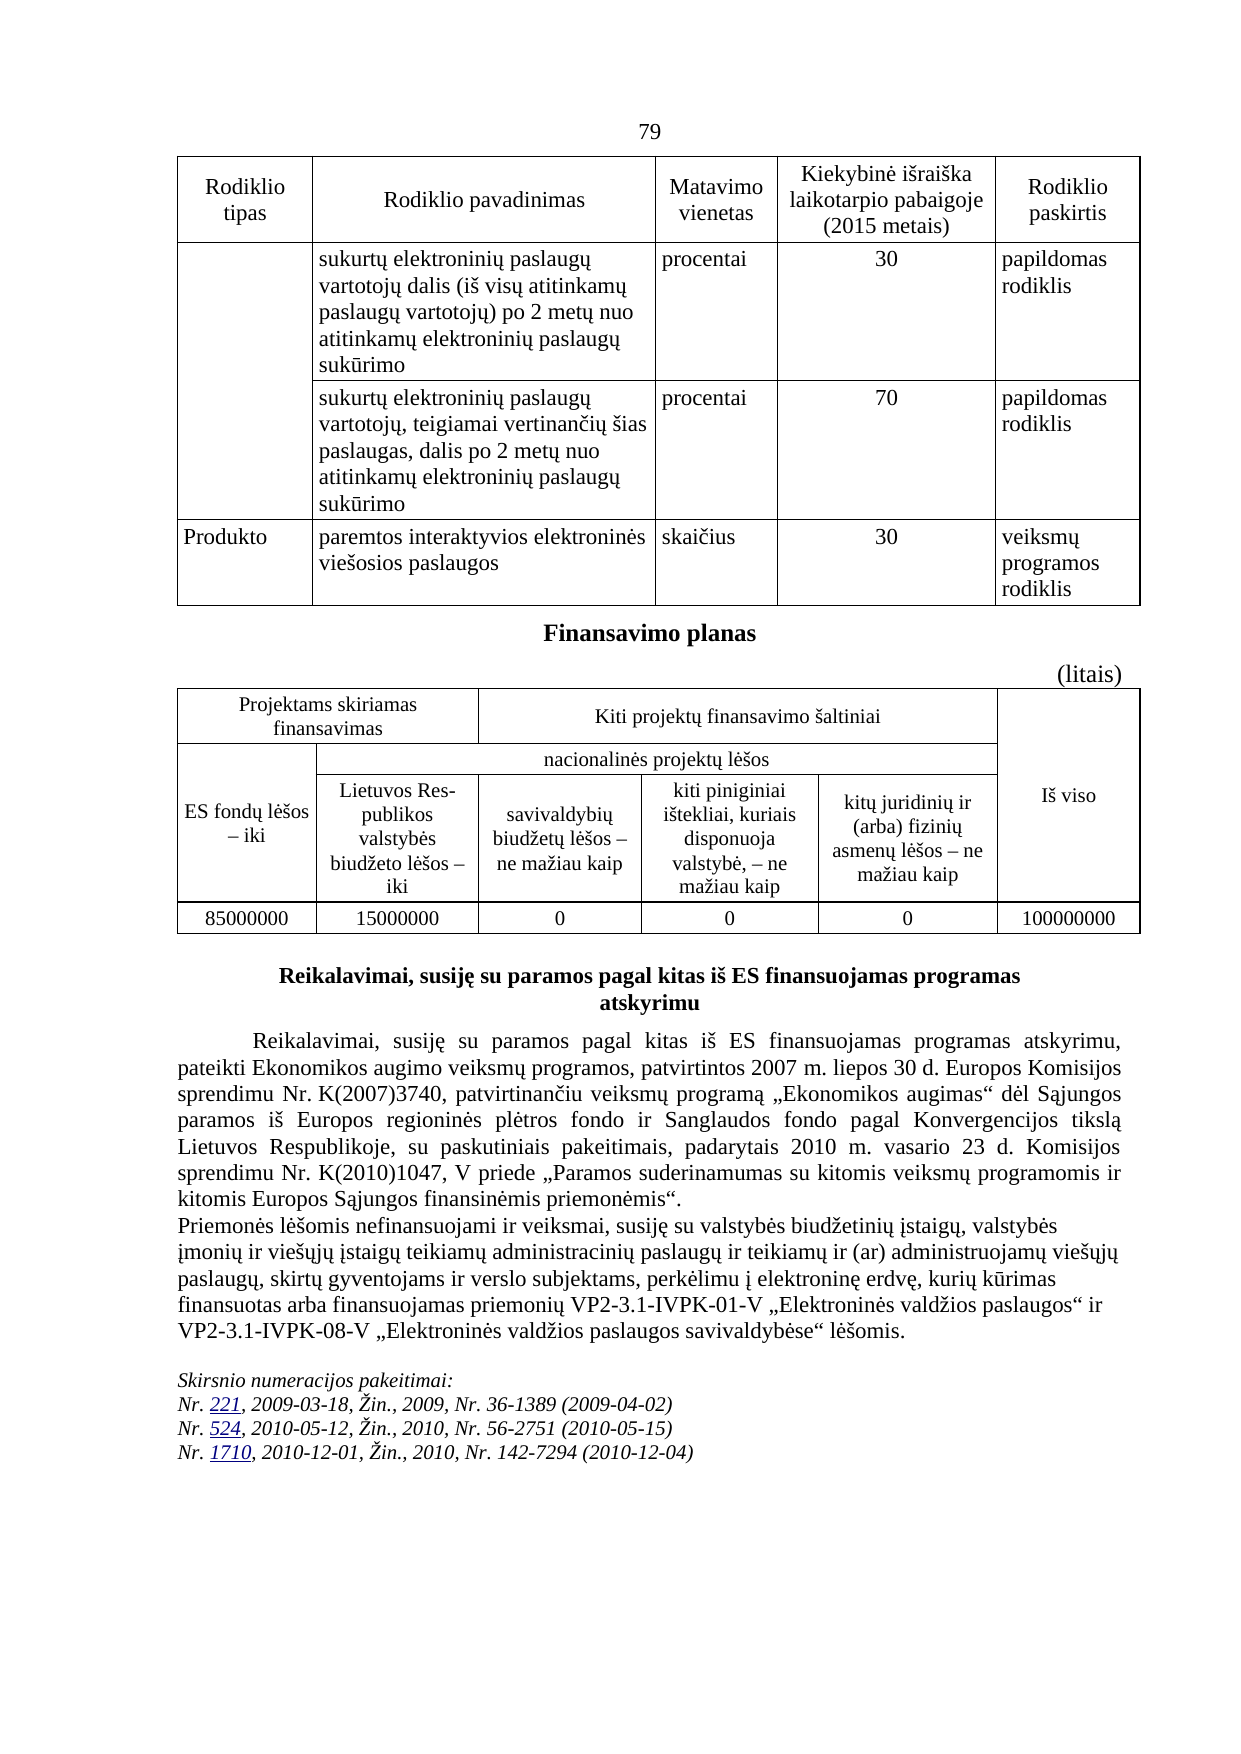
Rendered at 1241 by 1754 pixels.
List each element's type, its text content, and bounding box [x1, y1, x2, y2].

text Priemonės lėšomis nefinansuojami ir veiksmai, susiję su valstybės biudžetinių įstaigų, valstybės įmonių ir viešųjų įstaigų teikiamų administracinių paslaugų ir teikiamų ir (ar) administruojamų viešųjų paslaugų, skirtų gyventojams ir verslo subjektams, perkėlimu į elektroninę erdvę, kurių kūrimas finansuotas arba finansuojamas priemonių VP2-3.1-IVPK-01-V „Elektroninės valdžios paslaugos“ ir VP2-3.1-IVPK-08-V „Elektroninės valdžios paslaugos savivaldybėse“ lėšomis. [177, 1212, 1122, 1344]
table_cell 30 [778, 520, 995, 605]
table_cell kiti piniginiai ištekliai, kuriais disponuoja valstybė, – ne mažiau kaip [642, 775, 818, 901]
table_cell kitų juridinių ir (arba) fizinių asmenų lėšos – ne mažiau kaip [819, 775, 997, 901]
table_cell 0 [819, 903, 997, 932]
table_cell ES fondų lėšos – iki [178, 744, 316, 901]
text Finansavimo planas [177, 618, 1122, 647]
text Nr. 1710, 2010-12-01, Žin., 2010, Nr. 142-7294 (2010-12-04) [177, 1440, 1122, 1464]
table_cell skaičius [656, 520, 777, 605]
table_cell 30 [778, 243, 995, 380]
table_cell procentai [656, 381, 777, 519]
table_cell 100000000 [998, 903, 1139, 932]
table_cell papildomas rodiklis [996, 381, 1139, 519]
table_header Rodiklio tipas [178, 157, 312, 242]
table_cell 0 [642, 903, 818, 932]
table_header Iš viso [998, 689, 1139, 901]
table_cell 85000000 [178, 903, 316, 932]
text Reikalavimai, susiję su paramos pagal kitas iš ES finansuojamas programas atskyrimu [177, 962, 1122, 1015]
table_header Projektams skiriamas finansavimas [178, 689, 478, 743]
text (litais) [177, 659, 1122, 688]
text Nr. 221, 2009-03-18, Žin., 2009, Nr. 36-1389 (2009-04-02) [177, 1392, 1122, 1416]
table_cell nacionalinės projektų lėšos [317, 744, 997, 774]
text Reikalavimai, susiję su paramos pagal kitas iš ES finansuojamas programas atskyrimu, pateikti Ekonomikos augimo veiksmų programos, patvirtintos 2007 m. liepos 30 d. Europos Komisijos sprendimu Nr. K(2007)3740, patvirtinančiu veiksmų programą „Ekonomikos augimas“ dėl Sąjungos paramos iš Europos regioninės plėtros fondo ir Sanglaudos fondo pagal Konvergencijos tikslą Lietuvos Respublikoje, su paskutiniais pakeitimais, padarytais 2010 m. vasario 23 d. Komisijos sprendimu Nr. K(2010)1047, V priede „Paramos suderinamumas su kitomis veiksmų programomis ir kitomis Europos Sąjungos finansinėmis priemonėmis“. [177, 1027, 1122, 1212]
table_cell Produkto [178, 520, 312, 605]
table_cell sukurtų elektroninių paslaugų vartotojų, teigiamai vertinančių šias paslaugas, dalis po 2 metų nuo atitinkamų elektroninių paslaugų sukūrimo [313, 381, 655, 519]
table_header Matavimo vienetas [656, 157, 777, 242]
table_cell Lietuvos Res­publikos valstybės biudžeto lėšos – iki [317, 775, 478, 901]
table_cell sukurtų elektroninių paslaugų vartotojų dalis (iš visų atitinkamų paslaugų vartotojų) po 2 metų nuo atitinkamų elektroninių paslaugų sukūrimo [313, 243, 655, 380]
table_cell procentai [656, 243, 777, 380]
table_cell 15000000 [317, 903, 478, 932]
table_cell paremtos interaktyvios elektroninės viešosios paslaugos [313, 520, 655, 605]
table_header Rodiklio paskirtis [996, 157, 1139, 242]
table_cell papildomas rodiklis [996, 243, 1139, 380]
table_cell savivaldybių biudžetų lėšos – ne mažiau kaip [479, 775, 641, 901]
table_cell 0 [479, 903, 641, 932]
table_header Rodiklio pavadinimas [313, 157, 655, 242]
text Nr. 524, 2010-05-12, Žin., 2010, Nr. 56-2751 (2010-05-15) [177, 1416, 1122, 1440]
text Skirsnio numeracijos pakeitimai: [177, 1368, 1122, 1392]
table_header Kiti projektų finansavimo šaltiniai [479, 689, 997, 743]
table_cell [178, 243, 312, 519]
table_cell 70 [778, 381, 995, 519]
table_cell veiksmų programos rodiklis [996, 520, 1139, 605]
table_header Kiekybinė išraiška laikotarpio pabaigoje (2015 metais) [778, 157, 995, 242]
